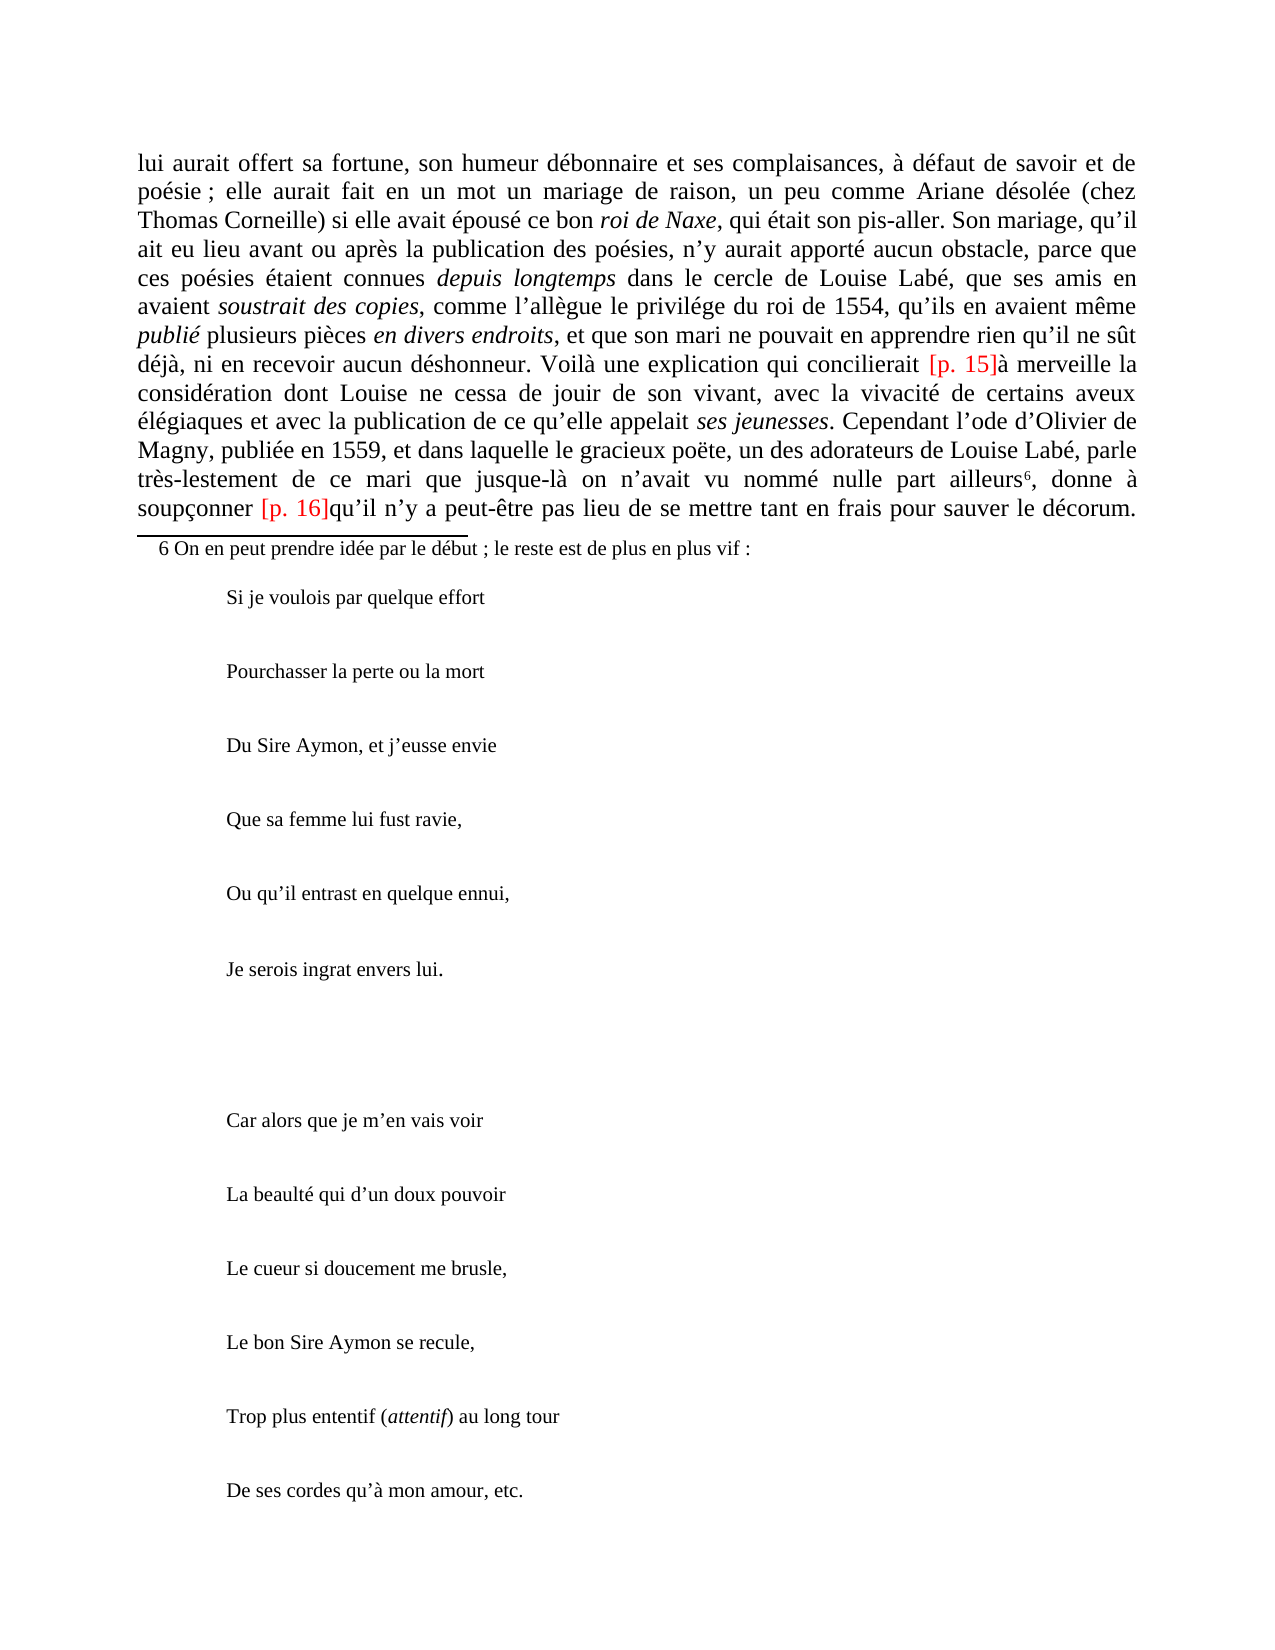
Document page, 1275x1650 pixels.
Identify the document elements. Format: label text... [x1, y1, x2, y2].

text Trop plus ententif (attentif) au long tour [226, 1404, 1137, 1428]
text La beaulté qui d’un doux pouvoir [226, 1182, 1137, 1206]
text Pourchasser la perte ou la mort [226, 659, 1137, 683]
text De ses cordes qu’à mon amour, etc. [226, 1478, 1137, 1502]
text lui aurait offert sa fortune, son humeur débonnaire et ses complaisances, à défaut de savoir et de poésie ; elle aurait fait en un mot un mariage de raison, un peu comme Ariane désolée (chez Thomas Corneille) si elle avait épousé ce bon roi de Naxe, qui était son pis-aller. Son mariage, qu’il ait eu lieu avant ou après la publication des poésies, n’y aurait apporté aucun obstacle, parce que ces poésies étaient connues depuis longtemps dans le cercle de Louise Labé, que ses amis en avaient soustrait des copies, comme l’allègue le privilége du roi de 1554, qu’ils en avaient même publié plusieurs pièces en divers endroits, et que son mari ne pouvait en apprendre rien qu’il ne sût déjà, ni en recevoir aucun déshonneur. Voilà une explication qui concilierait [p. 15]à merveille la considération dont Louise ne cessa de jouir de son vivant, avec la vivacité de certains aveux élégiaques et avec la publication de ce qu’elle appelait ses jeunesses. Cependant l’ode d’Olivier de Magny, publiée en 1559, et dans laquelle le gracieux poëte, un des adorateurs de Louise Labé, parle très-lestement de ce mari que jusque-là on n’avait vu nommé nulle part ailleurs, donne à soupçonner [p. 16]qu’il n’y a peut-être pas lieu de se mettre tant en frais pour sauver le décorum. [137, 148, 1137, 521]
text Si je voulois par quelque effort [226, 585, 1137, 609]
text On en peut prendre idée par le début ; le reste est de plus en plus vif : [137, 536, 1137, 560]
text Le bon Sire Aymon se recule, [226, 1330, 1137, 1354]
text Que sa femme lui fust ravie, [226, 807, 1137, 831]
text Je serois ingrat envers lui. [226, 955, 1137, 982]
text Le cueur si doucement me brusle, [226, 1256, 1137, 1280]
text Ou qu’il entrast en quelque ennui, [226, 881, 1137, 905]
text Du Sire Aymon, et j’eusse envie [226, 733, 1137, 757]
text Car alors que je m’en vais voir [226, 1108, 1137, 1132]
